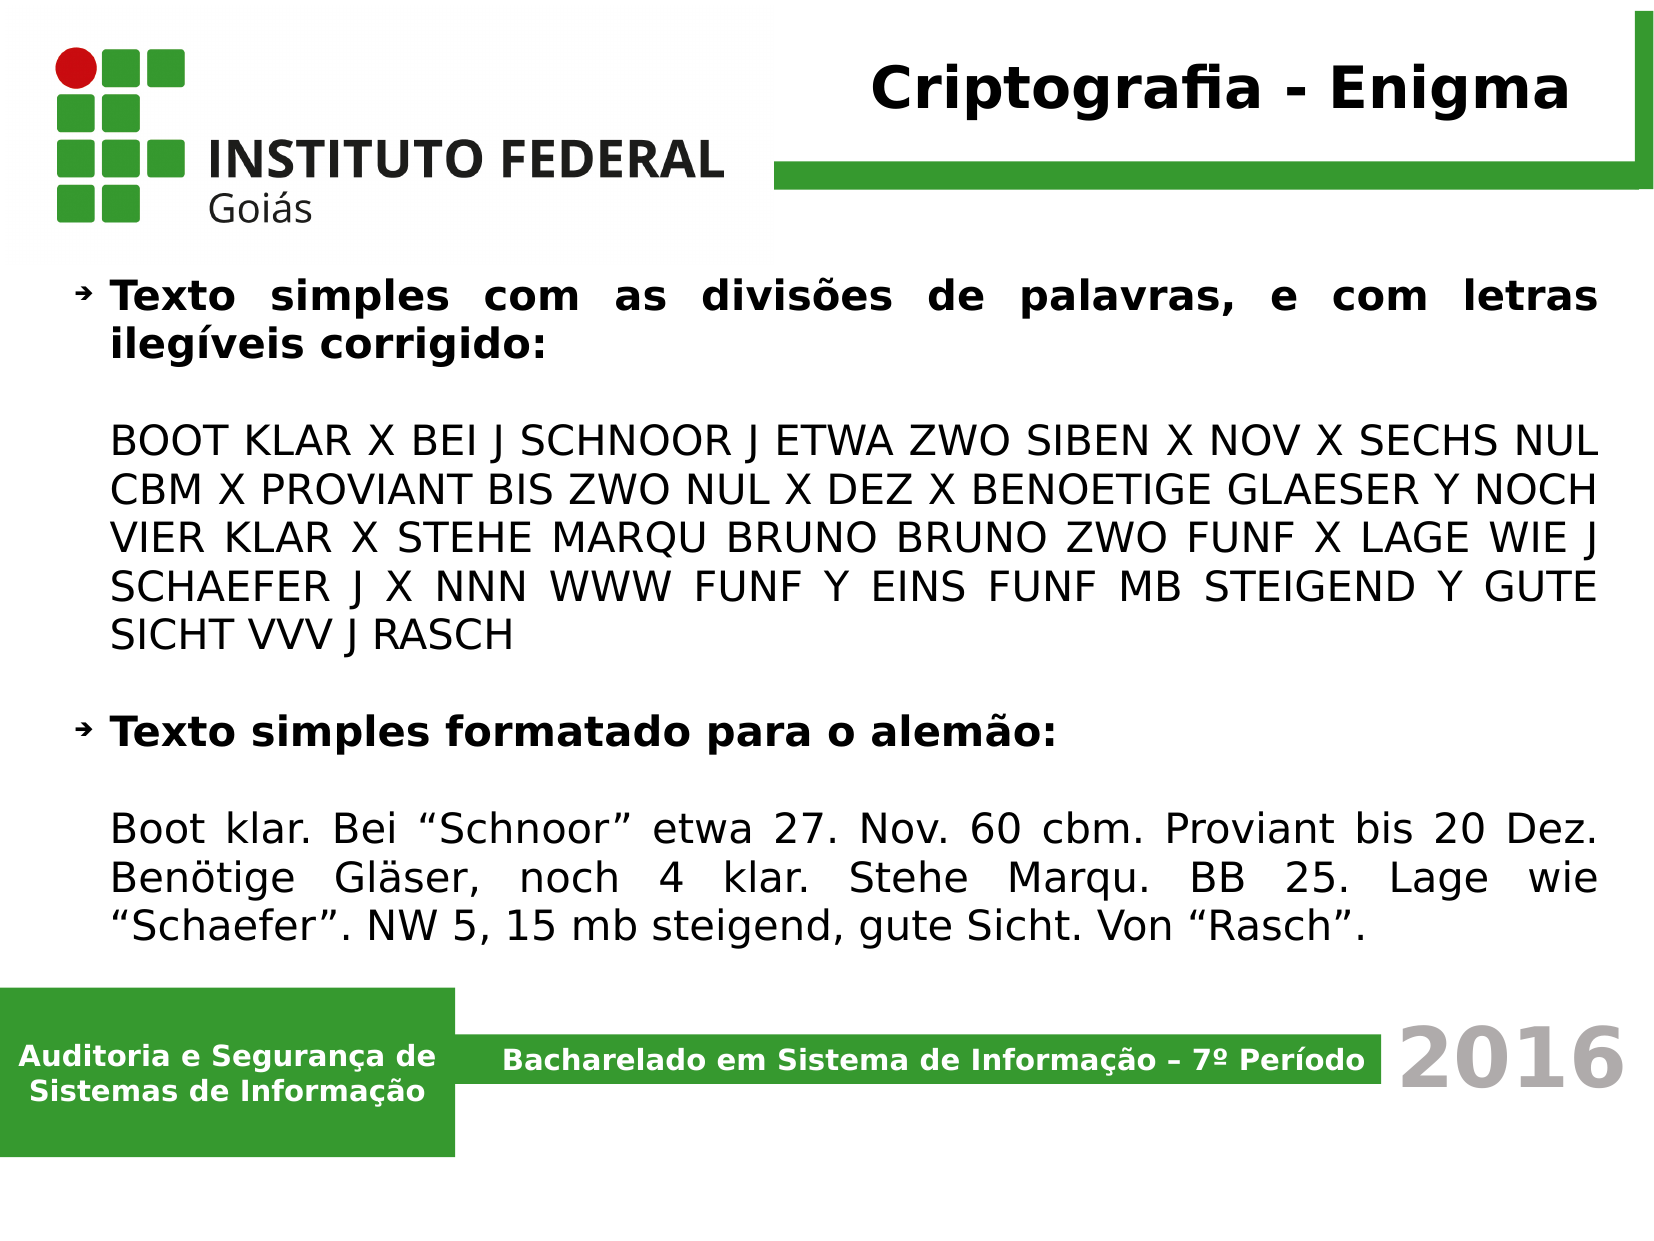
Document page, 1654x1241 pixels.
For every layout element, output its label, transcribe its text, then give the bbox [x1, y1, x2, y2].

text_box 2016 [1381, 996, 1648, 1147]
text_box [774, 10, 1654, 190]
text_box Auditoria e Segurança de Sistemas de Informação [0, 987, 456, 1158]
text_box Criptografia - Enigma [836, 42, 1587, 138]
text_box Texto simples com as divisões de palavras, e com letras ilegíveis corrigido: BOOT KLAR X BEI J SCHNOOR J ETWA ZWO SIBEN X NOV X SECHS NUL CBM X PROVIANT BIS ZWO NUL X DEZ X BENOETIGE GLAESER Y NOCH VIER KLAR X STEHE MARQU BRUNO BRUNO ZWO FUNF X LAGE WIE J SCHAEFER J X NNN WWW FUNF Y EINS FUNF MB STEIGEND Y GUTE SICHT VVV J RASCH Texto simples formatado para o alemão: Boot klar. Bei “Schnoor” etwa 27. Nov. 60 cbm. Proviant bis 20 Dez. Benötige Gläser, noch 4 klar. Stehe Marqu. BB 25. Lage wie “Schaefer”. NW 5, 15 mb steigend, gute Sicht. Von “Rasch”. [59, 264, 1615, 997]
picture [5, 5, 774, 265]
text_box Bacharelado em Sistema de Informação – 7º Período [441, 1034, 1382, 1084]
